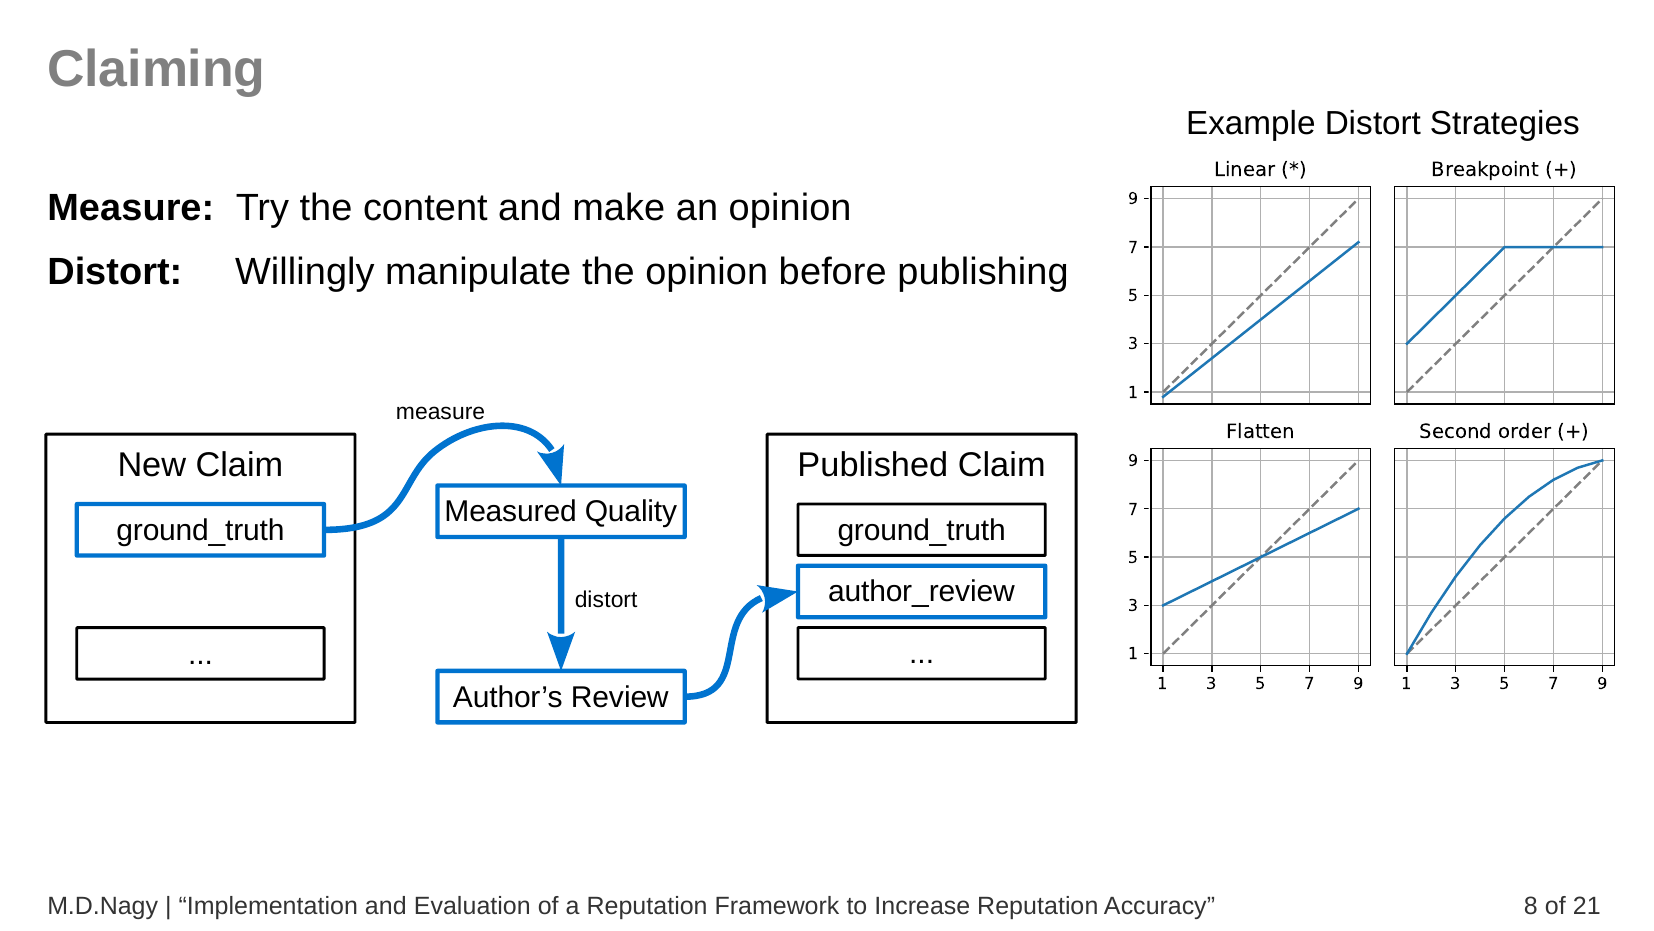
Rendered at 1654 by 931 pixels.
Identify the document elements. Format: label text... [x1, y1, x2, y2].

picture [1116, 150, 1621, 706]
picture [27, 389, 1093, 736]
list Example Distort Strategies [1186, 98, 1654, 161]
list Measure: Try the content and make an opinion Distort: Willingly manipulate the opinion before publishing [47, 179, 1096, 333]
title Claiming [47, 39, 1471, 98]
